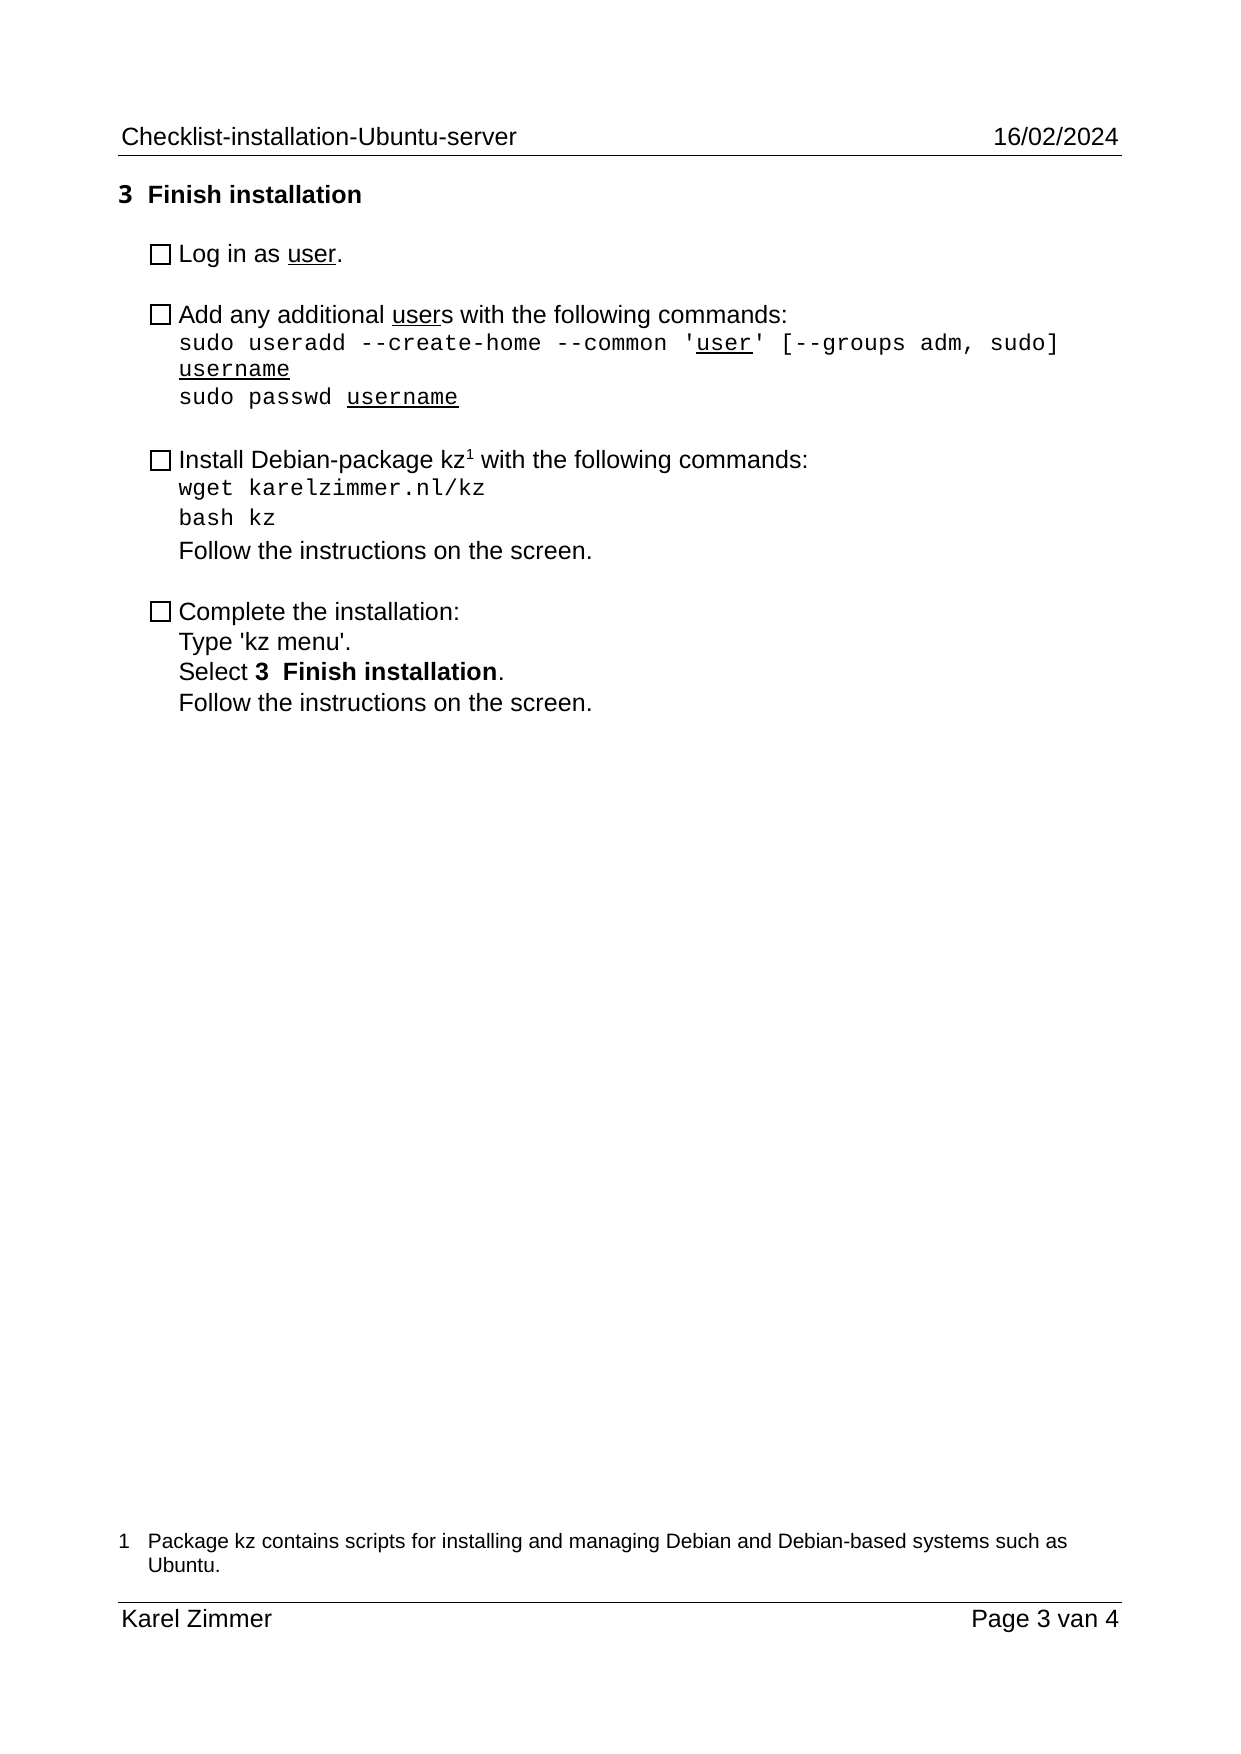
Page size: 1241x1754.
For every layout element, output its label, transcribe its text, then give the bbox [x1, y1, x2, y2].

table_header Log in as USER. [177, 239, 1122, 269]
table_cell Add any additional users with the following commands: [177, 300, 1122, 330]
table_cell Follow the instructions on the screen. [177, 536, 1122, 566]
table_cell [142, 536, 177, 566]
table_cell [118, 536, 142, 566]
table_cell [142, 597, 177, 627]
table_cell sudo passwd username [177, 384, 1122, 415]
table_cell [118, 475, 142, 506]
table_cell [177, 415, 1122, 445]
table_cell [118, 597, 142, 627]
table_cell [118, 566, 142, 597]
table_cell [118, 445, 142, 475]
table_cell [118, 627, 142, 657]
table_cell wget karelzimmer.nl/kz [177, 475, 1122, 506]
table_cell [118, 415, 142, 445]
table_cell Follow the instructions on the screen. [177, 688, 1122, 718]
table_cell sudo useradd --create-home --common 'user' [--groups adm, sudo] username [177, 330, 1122, 384]
table_header [118, 239, 142, 269]
table_cell [142, 269, 177, 300]
table_cell Install Debian-package kz with the following commands: [177, 445, 1122, 475]
table_cell [118, 384, 142, 415]
table_cell [142, 475, 177, 506]
table_cell [142, 566, 177, 597]
table_header [142, 239, 177, 269]
table_cell [142, 657, 177, 687]
table_cell [177, 566, 1122, 597]
table_cell [142, 330, 177, 384]
table_cell [142, 688, 177, 718]
list Finish installation [118, 177, 1122, 211]
table_cell [118, 330, 142, 384]
table_cell [118, 269, 142, 300]
table_cell Complete the installation: [177, 597, 1122, 627]
table_cell [118, 300, 142, 330]
table_cell [142, 506, 177, 536]
table_cell [118, 506, 142, 536]
table_cell [142, 415, 177, 445]
table_cell Type 'kz menu'. [177, 627, 1122, 657]
table_cell [142, 300, 177, 330]
table_cell Select 3 Finish installation. [177, 657, 1122, 687]
table_cell [118, 657, 142, 687]
table_cell [177, 269, 1122, 300]
table_cell [118, 688, 142, 718]
table_cell [142, 627, 177, 657]
table_cell [142, 384, 177, 415]
table_cell bash kz [177, 506, 1122, 536]
table_cell [142, 445, 177, 475]
